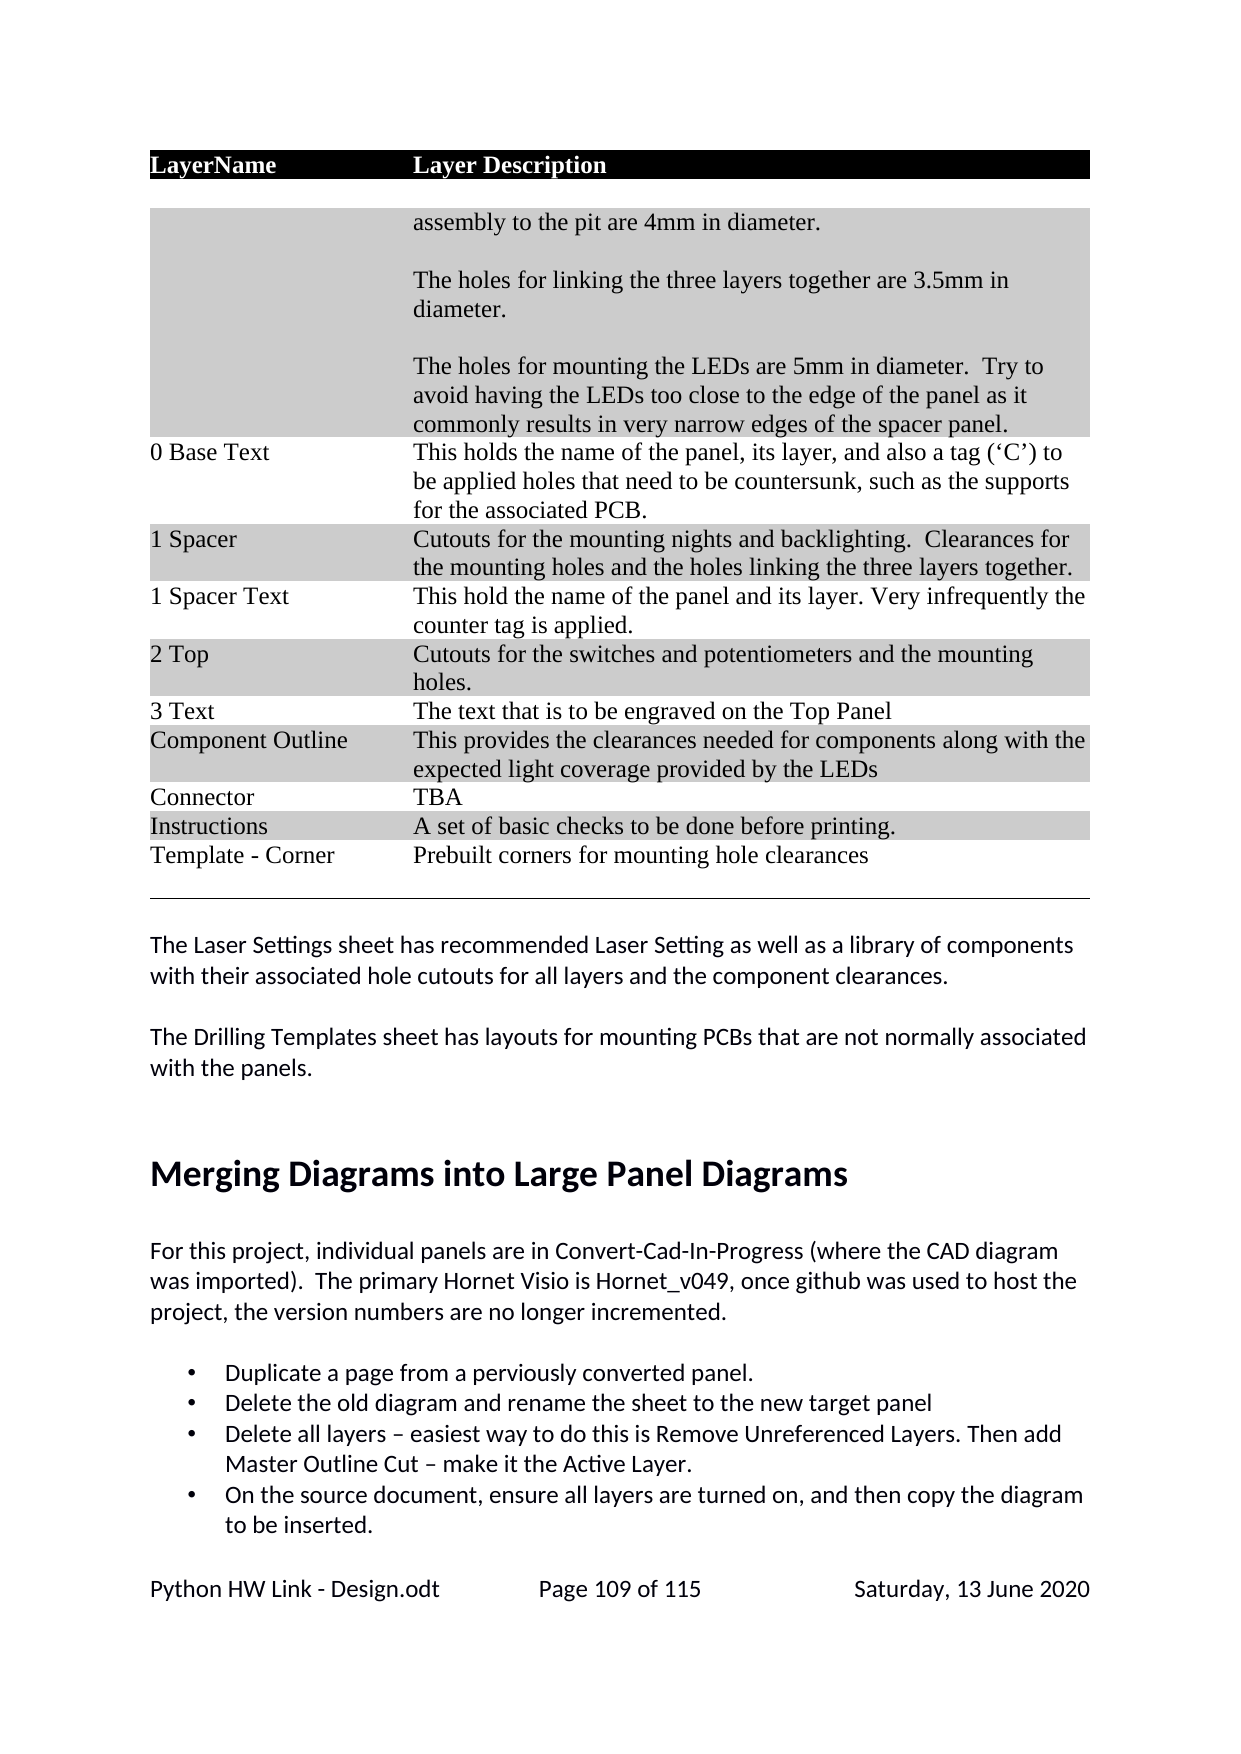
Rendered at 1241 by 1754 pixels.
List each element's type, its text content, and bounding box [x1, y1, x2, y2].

table_cell 3 Text [150, 696, 413, 725]
table_cell assembly to the pit are 4mm in diameter. The holes for linking the three layers together are 3.5mm in diameter. The holes for mounting the LEDs are 5mm in diameter. Try to avoid having the LEDs too close to the edge of the panel as it commonly results in very narrow edges of the spacer panel. [413, 208, 1090, 437]
table_cell 1 Spacer Text [150, 581, 413, 639]
table_cell This holds the name of the panel, its layer, and also a tag (‘C’) to be applied holes that need to be countersunk, such as the supports for the associated PCB. [413, 438, 1090, 524]
table_cell 2 Top [150, 639, 413, 696]
list Duplicate a page from a perviously converted panel. [187, 1357, 1090, 1387]
table_cell Cutouts for the mounting nights and backlighting. Clearances for the mounting holes and the holes linking the three layers together. [413, 524, 1090, 581]
table_cell Template - Corner [150, 840, 413, 869]
text The Drilling Templates sheet has layouts for mounting PCBs that are not normally associated with the panels. [150, 1021, 1090, 1082]
table_cell Prebuilt corners for mounting hole clearances [413, 840, 1090, 869]
text The Laser Settings sheet has recommended Laser Setting as well as a library of components with their associated hole cutouts for all layers and the component clearances. [150, 929, 1090, 991]
table_cell [413, 869, 1090, 897]
table_cell 0 Base Text [150, 438, 413, 524]
table_cell Cutouts for the switches and potentiometers and the mounting holes. [413, 639, 1090, 696]
table_cell 1 Spacer [150, 524, 413, 581]
table_cell A set of basic checks to be done before printing. [413, 811, 1090, 840]
table_cell [150, 208, 413, 437]
table_cell Instructions [150, 811, 413, 840]
list Delete the old diagram and rename the sheet to the new target panel [187, 1387, 1090, 1418]
table_cell The text that is to be engraved on the Top Panel [413, 696, 1090, 725]
table_cell This hold the name of the panel and its layer. Very infrequently the counter tag is applied. [413, 581, 1090, 639]
table_cell Connector [150, 783, 413, 811]
table_cell [413, 179, 1090, 207]
text For this project, individual panels are in Convert-Cad-In-Progress (where the CAD diagram was imported). The primary Hornet Visio is Hornet_v049, once github was used to host the project, the version numbers are no longer incremented. [150, 1235, 1090, 1326]
table_cell TBA [413, 783, 1090, 811]
table_cell [150, 869, 413, 897]
table_cell Component Outline [150, 725, 413, 782]
table_cell [150, 179, 413, 207]
table_header Layer Description [413, 150, 1090, 179]
subtitle Merging Diagrams into Large Panel Diagrams [150, 1150, 1090, 1196]
list Delete all layers – easiest way to do this is Remove Unreferenced Layers. Then add Master Outline Cut – make it the Active Layer. [187, 1418, 1090, 1479]
table_header LayerName [150, 150, 413, 179]
table_cell This provides the clearances needed for components along with the expected light coverage provided by the LEDs [413, 725, 1090, 782]
list On the source document, ensure all layers are turned on, and then copy the diagram to be inserted. [187, 1479, 1090, 1540]
